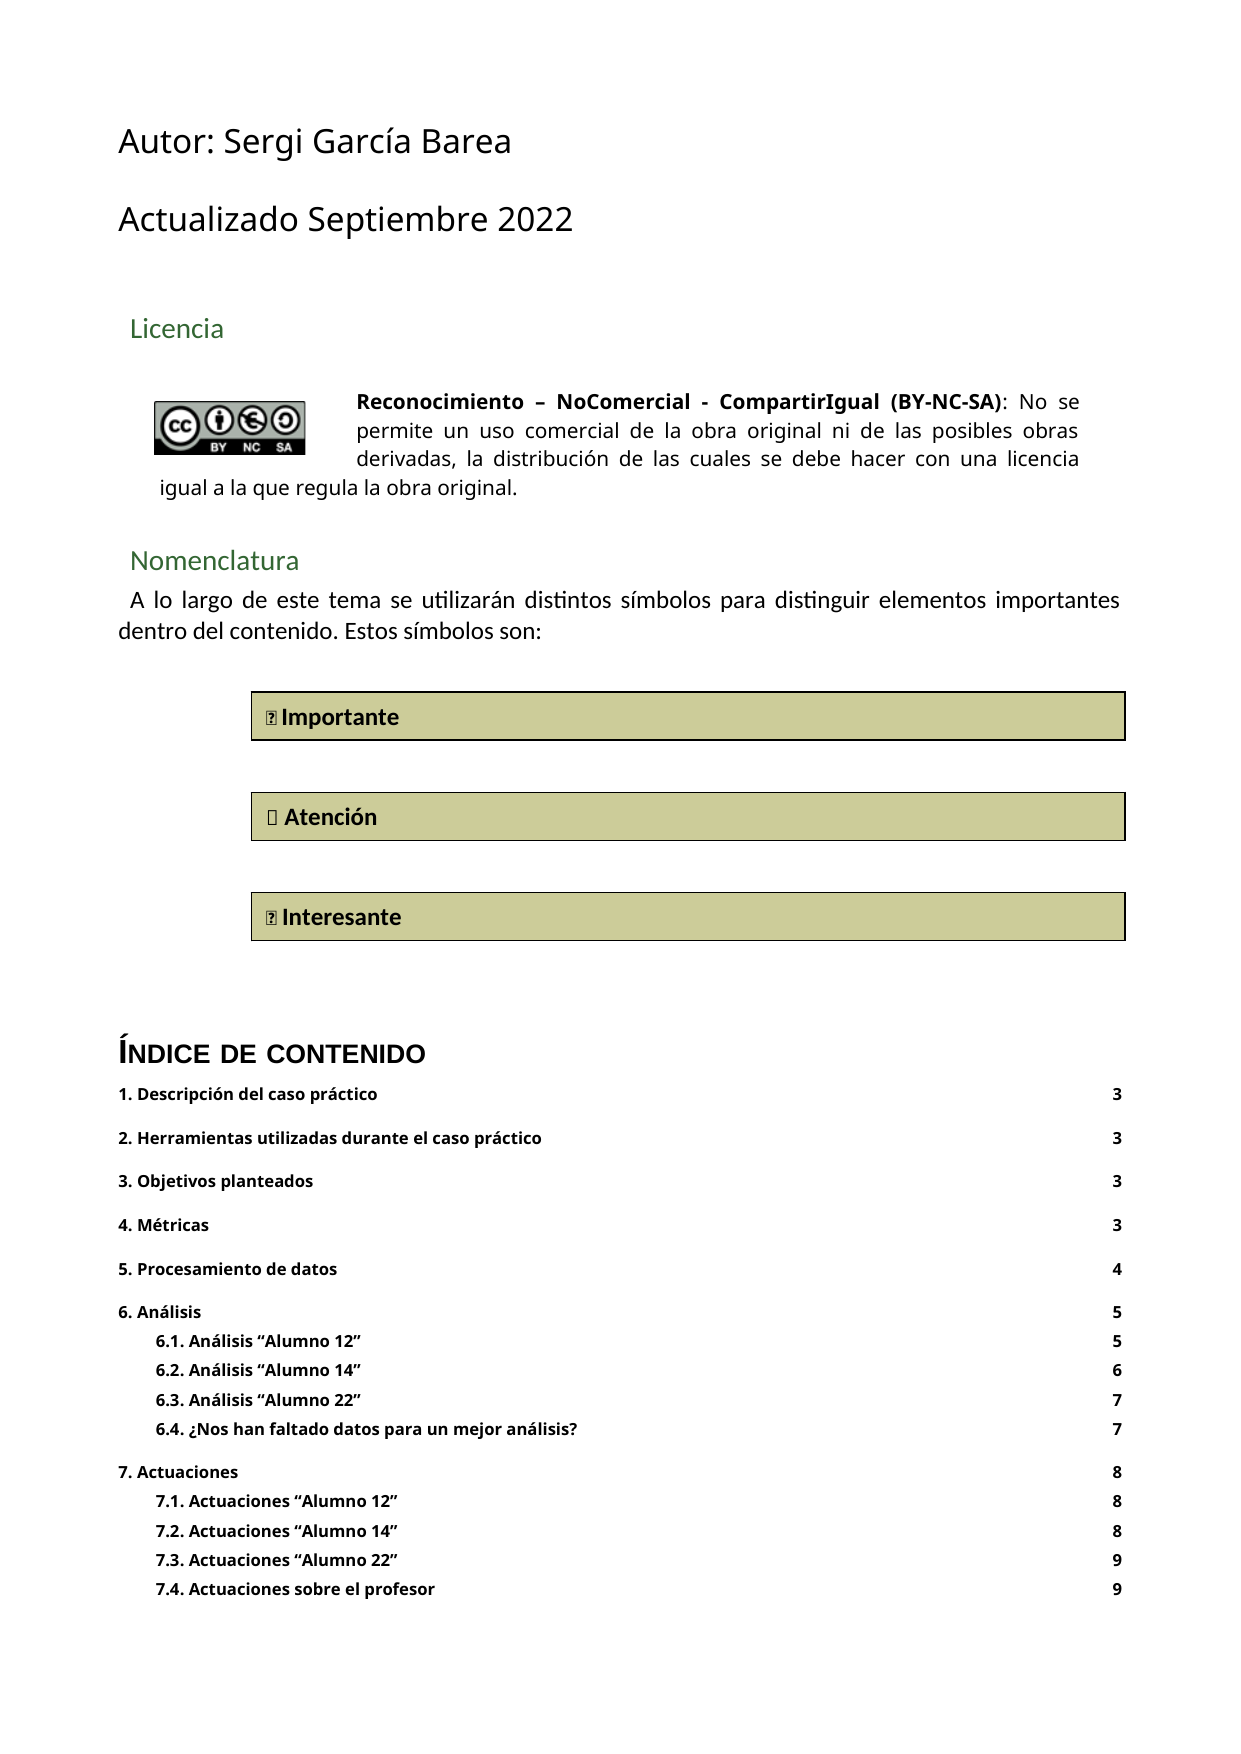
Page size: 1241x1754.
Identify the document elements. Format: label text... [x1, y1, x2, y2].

text Actualizado Septiembre 2022 [118, 196, 1122, 241]
text 6.1. Análisis “Alumno 12” 5 [156, 1330, 1122, 1352]
text 1. Descripción del caso práctico 3 [118, 1083, 1122, 1106]
text 5. Procesamiento de datos 4 [118, 1257, 1122, 1280]
text 6.4. ¿Nos han faltado datos para un mejor análisis? 7 [156, 1417, 1122, 1440]
text 7.4. Actuaciones sobre el profesor 9 [156, 1577, 1122, 1600]
text 7.2. Actuaciones “Alumno 14” 8 [156, 1519, 1122, 1542]
text 2. Herramientas utilizadas durante el caso práctico 3 [118, 1126, 1122, 1149]
text 6.3. Análisis “Alumno 22” 7 [156, 1388, 1122, 1411]
text A lo largo de este tema se utilizarán distintos símbolos para distinguir elementos importantes dentro del contenido. Estos símbolos son: [118, 584, 1122, 646]
text 📖 Importante [252, 693, 1124, 739]
text 7.3. Actuaciones “Alumno 22” 9 [156, 1548, 1122, 1571]
text ❕ Atención [252, 793, 1124, 840]
text Nomenclatura [118, 542, 1122, 578]
text Índice de contenido [118, 1032, 1122, 1070]
text Reconocimiento – NoComercial - CompartirIgual (BY-NC-SA): No se permite un uso comercial de la obra original ni de las posibles obras derivadas, la distribución de las cuales se debe hacer con una licencia igual a la que regula la obra original. [159, 387, 1080, 501]
text 6.2. Análisis “Alumno 14” 6 [156, 1359, 1122, 1382]
text 3. Objetivos planteados 3 [118, 1170, 1122, 1193]
text Autor: Sergi García Barea [118, 118, 1122, 163]
text Licencia [118, 310, 1122, 346]
text 💬 Interesante [252, 893, 1124, 940]
picture [154, 401, 306, 455]
text 7. Actuaciones 8 [118, 1461, 1122, 1483]
text 7.1. Actuaciones “Alumno 12” 8 [156, 1490, 1122, 1513]
text 6. Análisis 5 [118, 1301, 1122, 1323]
text 4. Métricas 3 [118, 1213, 1122, 1236]
